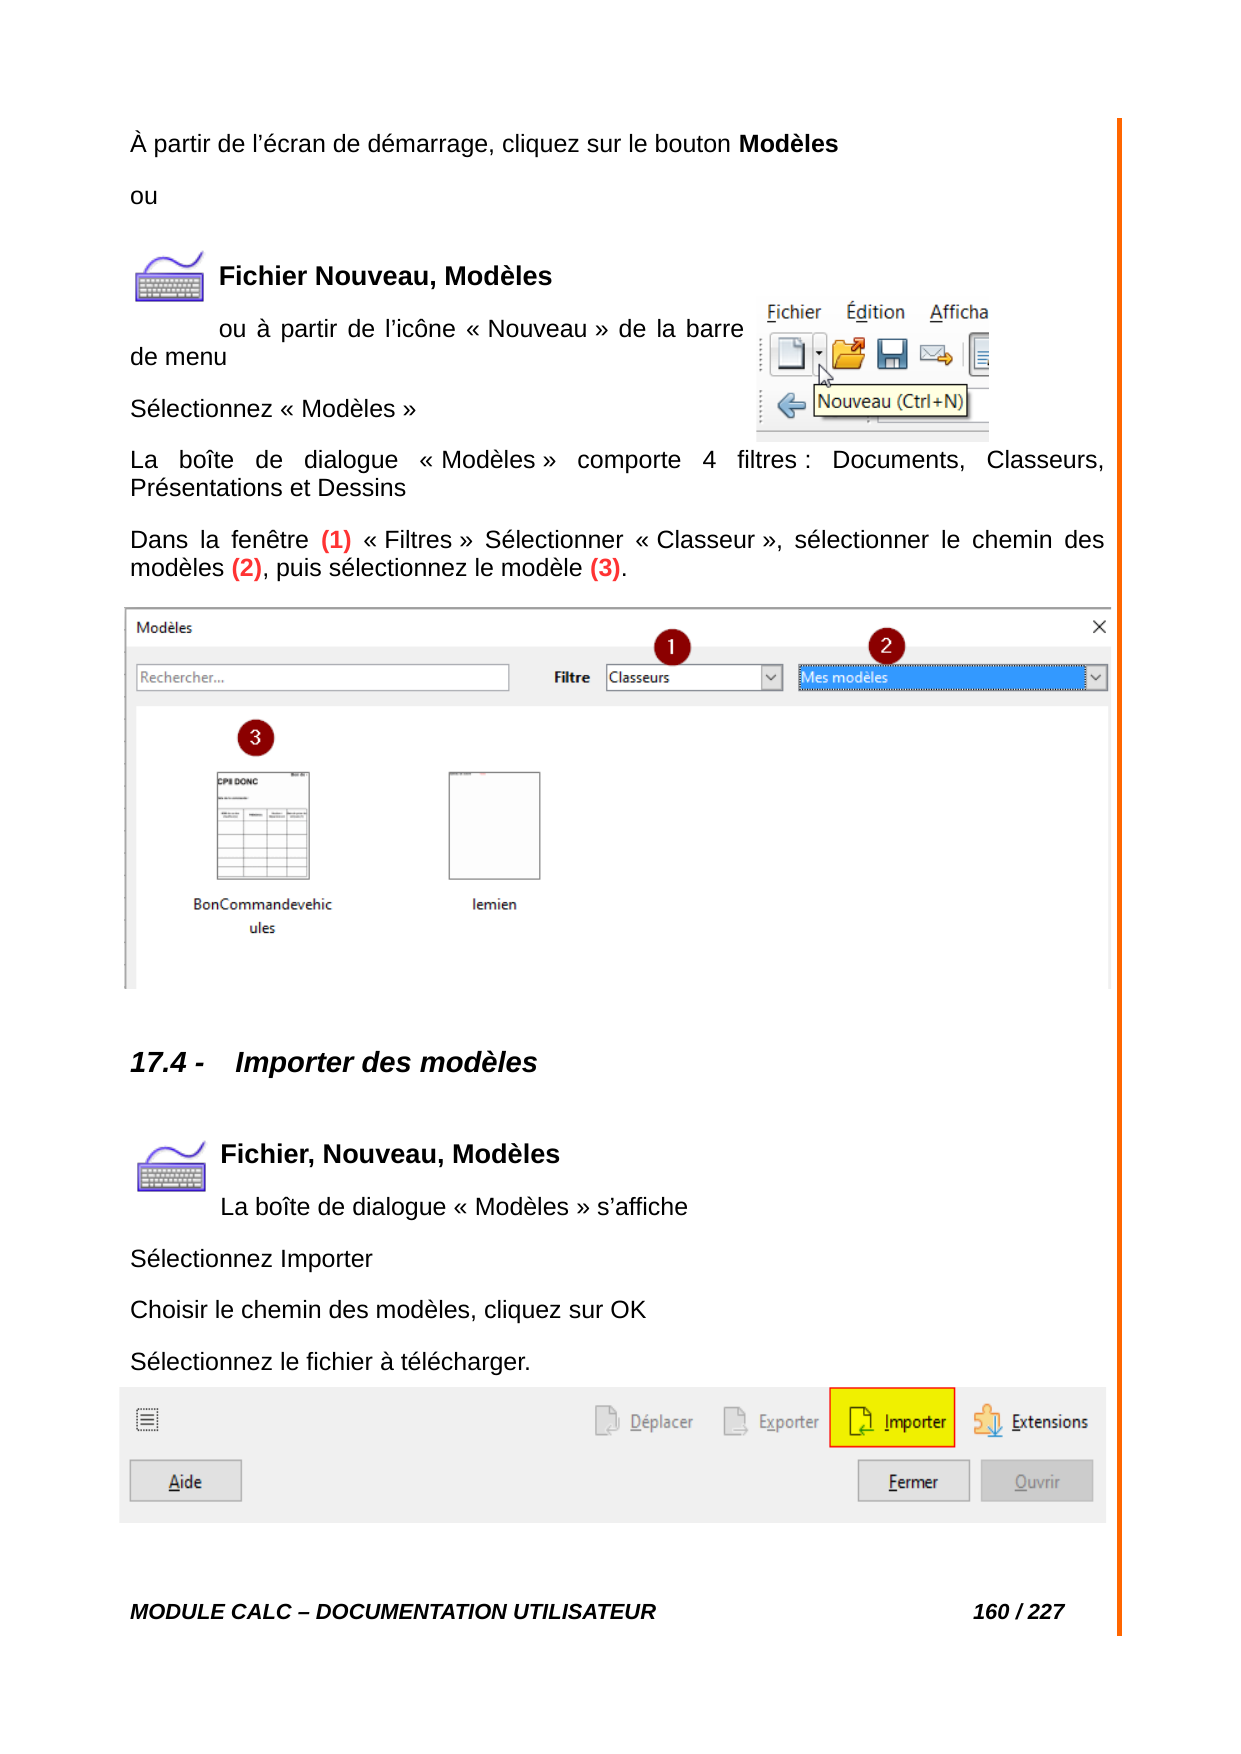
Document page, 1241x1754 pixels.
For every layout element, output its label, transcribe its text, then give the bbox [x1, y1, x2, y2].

subtitle Importer des modèles [130, 1046, 1105, 1079]
text Sélectionnez « Modèles » [130, 394, 756, 422]
picture [133, 1131, 209, 1206]
text Dans la fenêtre (1) « Filtres » Sélectionner « Classeur », sélectionner le chemin des modèles (2), puis sélectionnez le modèle (3). [130, 525, 1105, 581]
text La boîte de dialogue « Modèles » comporte 4 filtres : Documents, Classeurs, Présentations et Dessins [130, 446, 1105, 502]
text Fichier, Nouveau, Modèles [209, 1139, 1105, 1169]
picture [131, 240, 207, 316]
text Sélectionnez le fichier à télécharger. [130, 1347, 1105, 1375]
text [989, 315, 1105, 371]
text [989, 394, 1105, 422]
picture [119, 1387, 1107, 1523]
text Choisir le chemin des modèles, cliquez sur OK [130, 1296, 1105, 1324]
text Fichier Nouveau, Modèles [207, 261, 1105, 291]
picture [124, 607, 1112, 989]
picture [756, 296, 989, 442]
text ou à partir de l’icône « Nouveau » de la barre de menu [130, 315, 756, 371]
text ou [130, 181, 1105, 209]
text La boîte de dialogue « Modèles » s’affiche [130, 1193, 1105, 1221]
text À partir de l’écran de démarrage, cliquez sur le bouton Modèles [130, 130, 1105, 158]
text Sélectionnez Importer [130, 1244, 1105, 1272]
